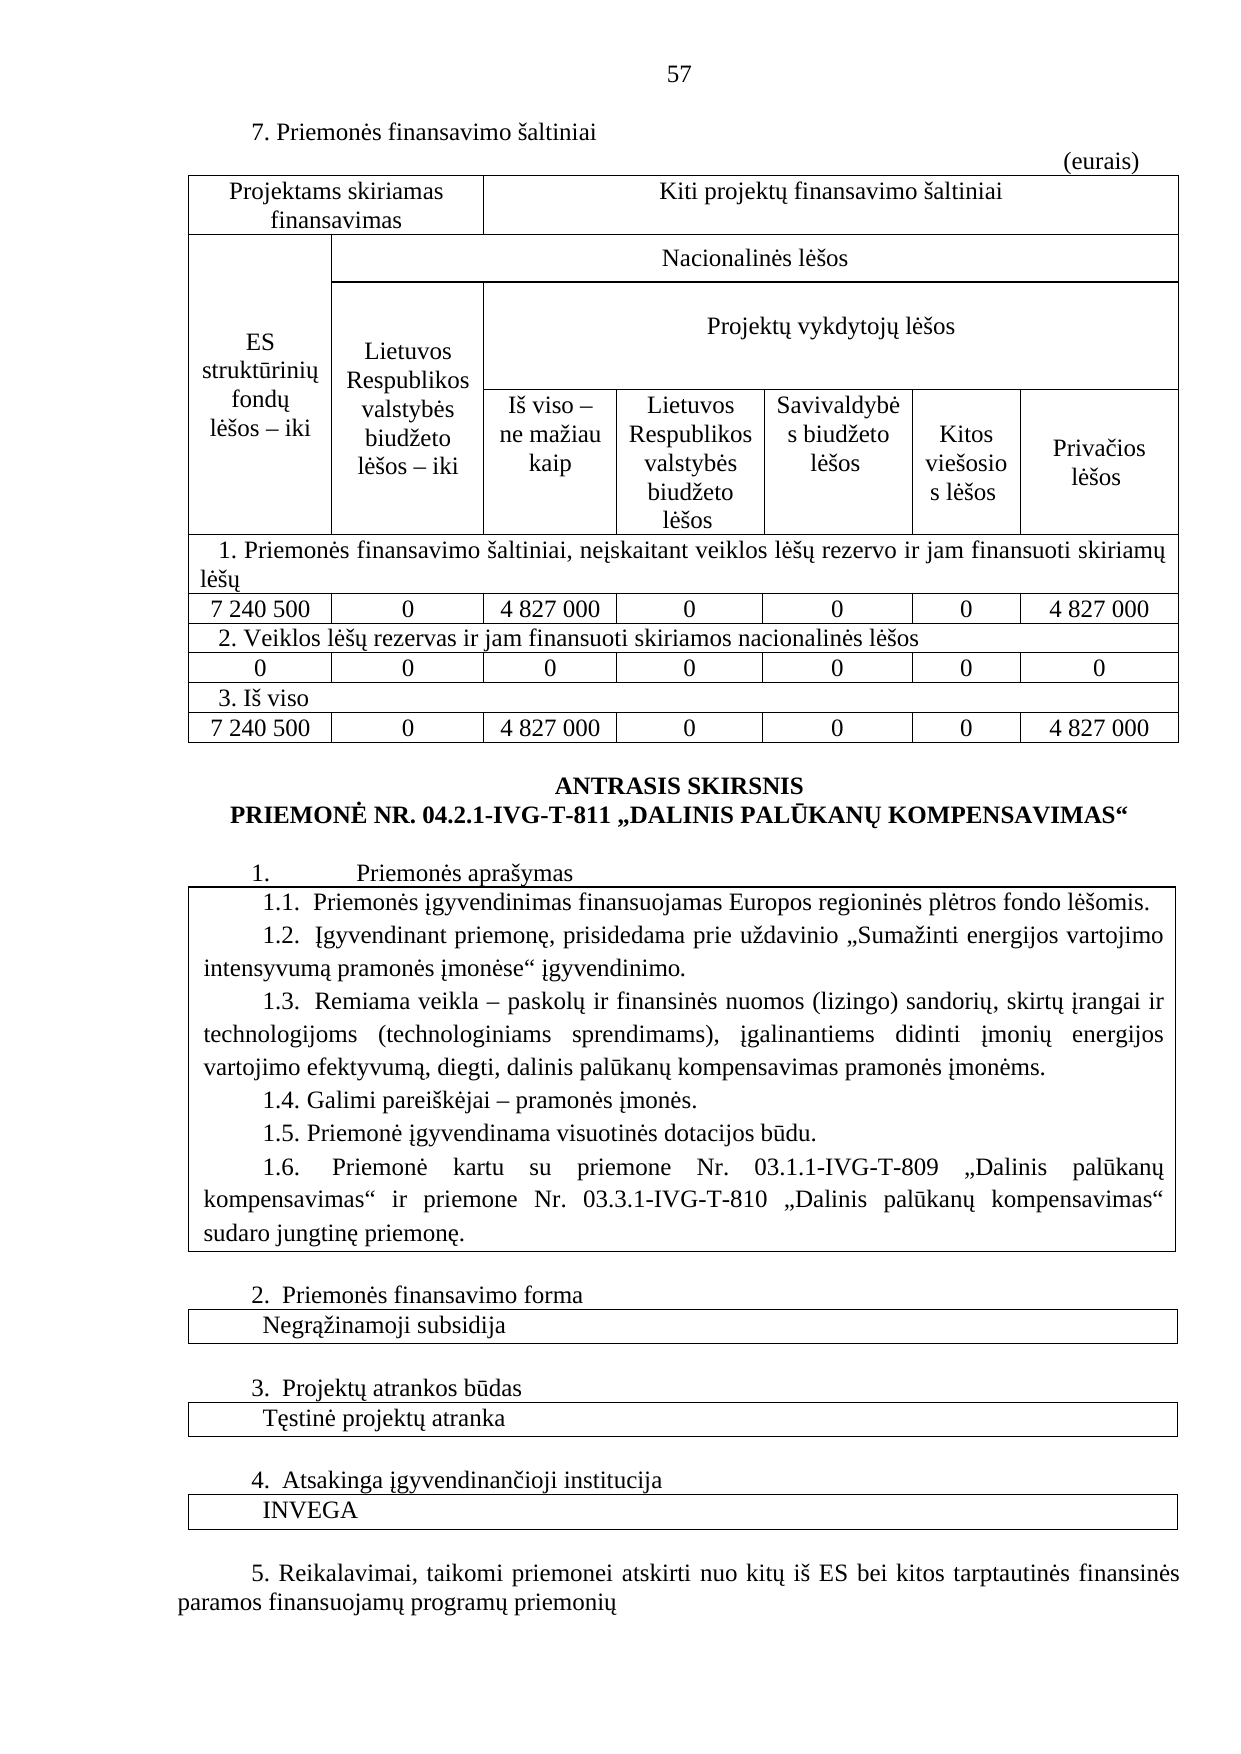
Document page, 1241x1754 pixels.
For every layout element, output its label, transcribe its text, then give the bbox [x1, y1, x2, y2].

text 7. Priemonės finansavimo šaltiniai [251, 117, 1181, 146]
table_cell 1.3. Remiama veikla – paskolų ir finansinės nuomos (lizingo) sandorių, skirtų įrangai ir technologijoms (technologiniams sprendimams), įgalinantiems didinti įmonių energijos vartojimo efektyvumą, diegti, dalinis palūkanų kompensavimas pramonės įmonėms. [189, 986, 1175, 1086]
table_cell 0 [913, 594, 1020, 622]
table_cell 0 [332, 594, 483, 622]
table_cell 1.6. Priemonė kartu su priemone Nr. 03.1.1-IVG-T-809 „Dalinis palūkanų kompensavimas“ ir priemone Nr. 03.3.1-IVG-T-810 „Dalinis palūkanų kompensavimas“ sudaro jungtinę priemonę. [189, 1152, 1175, 1251]
table_header Kiti projektų finansavimo šaltiniai [484, 176, 1178, 233]
table_cell 7 240 500 [189, 713, 331, 742]
table_cell 1.2. Įgyvendinant priemonę, prisidedama prie uždavinio „Sumažinti energijos vartojimo intensyvumą pramonės įmonėse“ įgyvendinimo. [189, 920, 1175, 986]
text PRIEMONĖ NR. 04.2.1-IVG-T-811 „DALINIS PALŪKANŲ KOMPENSAVIMAS“ [177, 800, 1181, 829]
table_cell 0 [1021, 653, 1178, 682]
text ANTRASIS SKIRSNIS [177, 771, 1181, 800]
table_cell 0 [189, 653, 331, 682]
table_cell Iš viso – ne mažiau kaip [484, 390, 616, 534]
table_cell 2. Veiklos lėšų rezervas ir jam finansuoti skiriamos nacionalinės lėšos [189, 624, 1178, 652]
table_cell 4 827 000 [1021, 594, 1178, 622]
table_cell 7 240 500 [189, 594, 331, 622]
table_cell Savivaldybės biudžeto lėšos [765, 390, 912, 534]
table_cell Lietuvos Respublikos valstybės biudžeto lėšos – iki [332, 283, 483, 534]
text 3. Projektų atrankos būdas [251, 1373, 1181, 1402]
table_cell Lietuvos Respublikos valstybės biudžeto lėšos [617, 390, 764, 534]
text 1. Priemonės aprašymas [215, 858, 1181, 886]
table_cell 0 [332, 713, 483, 742]
table_cell Privačios lėšos [1021, 390, 1178, 534]
table_cell Kitos viešosios lėšos [913, 390, 1020, 534]
text 5. Reikalavimai, taikomi priemonei atskirti nuo kitų iš ES bei kitos tarptautinės finansinės paramos finansuojamų programų priemonių [177, 1558, 1181, 1616]
text (eurais) [177, 146, 1181, 175]
table_cell 0 [617, 713, 762, 742]
table_cell 0 [913, 653, 1020, 682]
table_cell 0 [332, 653, 483, 682]
table_header Tęstinė projektų atranka [189, 1403, 1177, 1436]
table_cell 0 [763, 713, 912, 742]
table_header 1.1. Priemonės įgyvendinimas finansuojamas Europos regioninės plėtros fondo lėšomis. [189, 888, 1175, 920]
table_cell 1.4. Galimi pareiškėjai – pramonės įmonės. 1.5. Priemonė įgyvendinama visuotinės dotacijos būdu. [189, 1086, 1175, 1152]
table_cell ES struktūrinių fondų lėšos – iki [189, 235, 331, 534]
text 4. Atsakinga įgyvendinančioji institucija [251, 1466, 1181, 1494]
table_cell 1. Priemonės finansavimo šaltiniai, neįskaitant veiklos lėšų rezervo ir jam finansuoti skiriamų lėšų [189, 535, 1178, 593]
table_cell 4 827 000 [1021, 713, 1178, 742]
table_cell 0 [763, 594, 912, 622]
table_cell 4 827 000 [484, 713, 616, 742]
table_cell 0 [763, 653, 912, 682]
table_cell 0 [484, 653, 616, 682]
table_cell 0 [617, 653, 762, 682]
table_cell 0 [913, 713, 1020, 742]
table_header INVEGA [189, 1495, 1177, 1528]
table_cell 0 [617, 594, 762, 622]
table_header Projektams skiriamas finansavimas [189, 176, 483, 233]
table_cell Projektų vykdytojų lėšos [484, 283, 1178, 389]
text 2. Priemonės finansavimo forma [251, 1280, 1181, 1309]
table_header Negrąžinamoji subsidija [189, 1310, 1177, 1343]
table_cell 3. Iš viso [189, 683, 1178, 712]
table_cell 4 827 000 [484, 594, 616, 622]
table_cell Nacionalinės lėšos [332, 235, 1178, 281]
